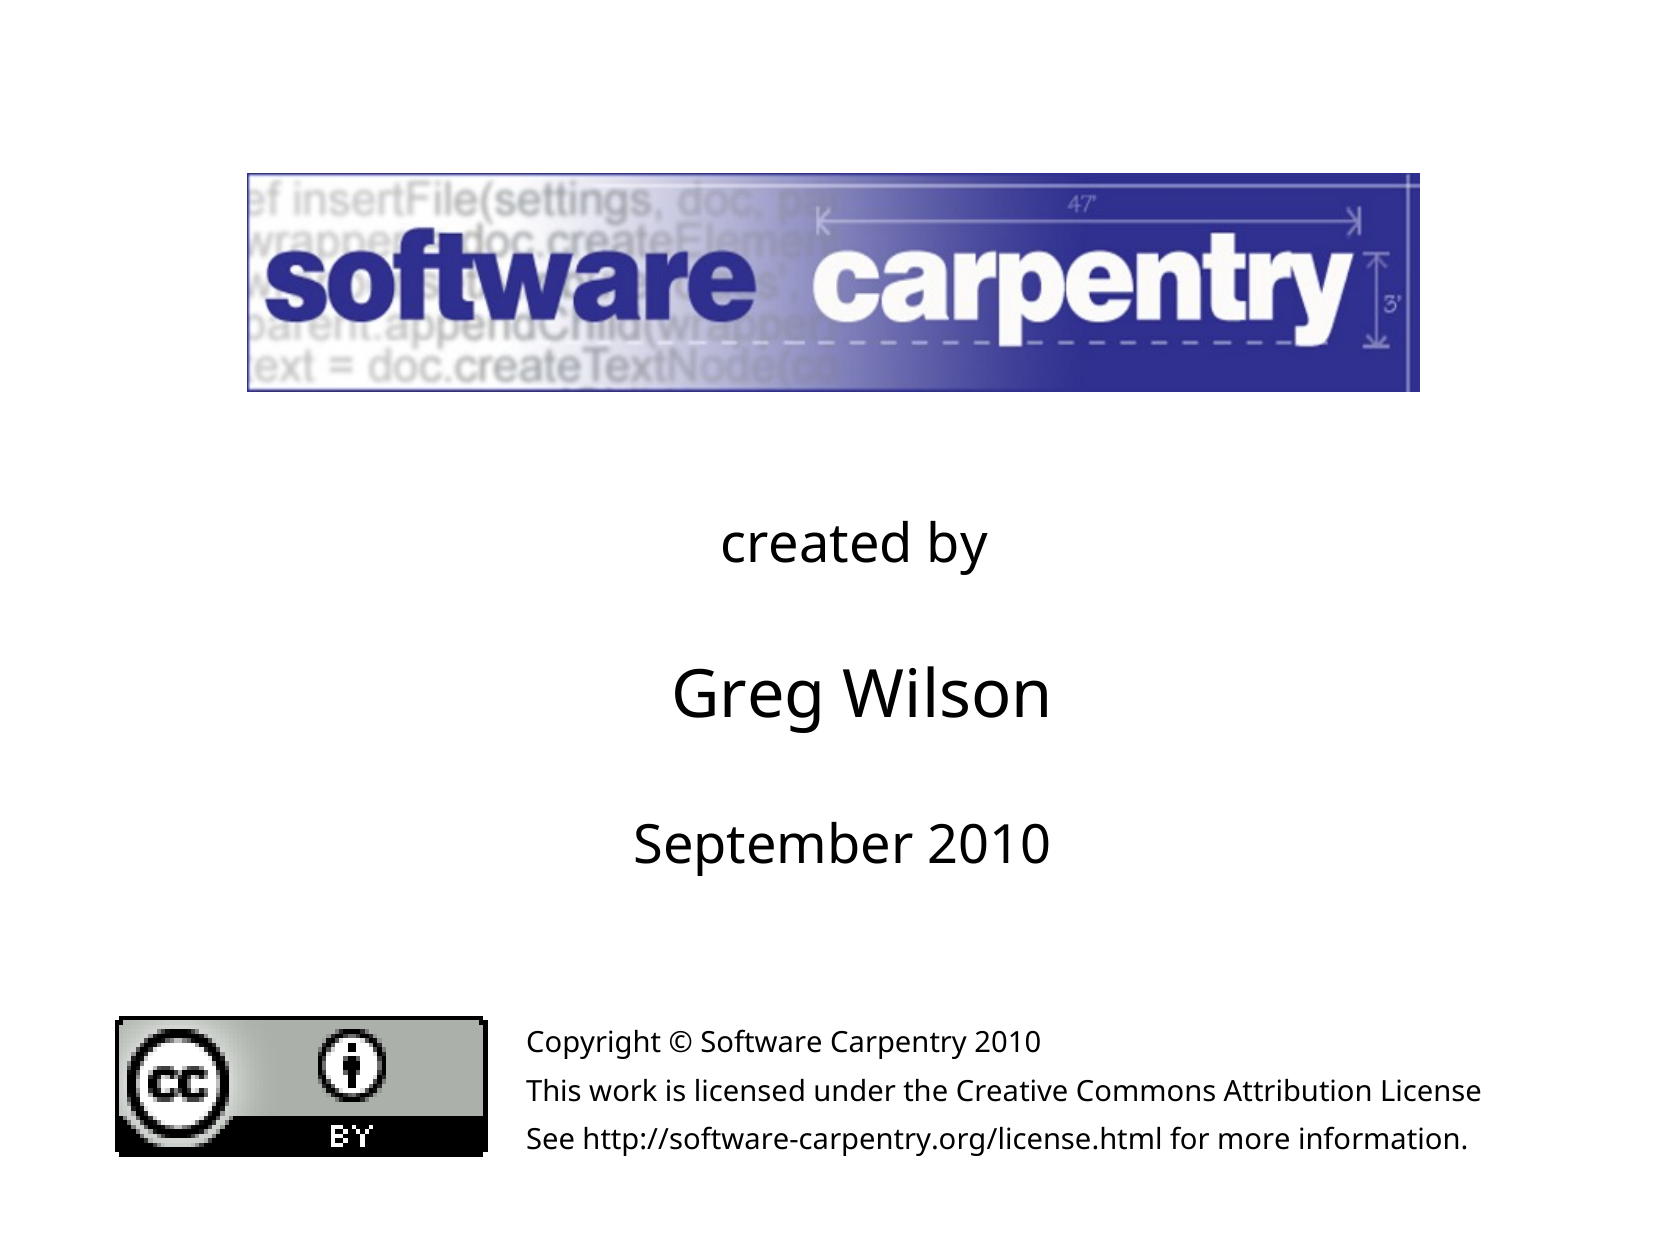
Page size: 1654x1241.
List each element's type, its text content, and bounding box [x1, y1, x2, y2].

text_box created by [705, 499, 967, 581]
picture [115, 1016, 488, 1158]
text_box Greg Wilson [656, 641, 1017, 739]
text_box Copyright © Software Carpentry 2010 This work is licensed under the Creative Commons Attribution License See http://software-carpentry.org/license.html for more information. [511, 1014, 1574, 1164]
picture [247, 173, 1420, 392]
text_box September 2010 [618, 800, 1054, 882]
